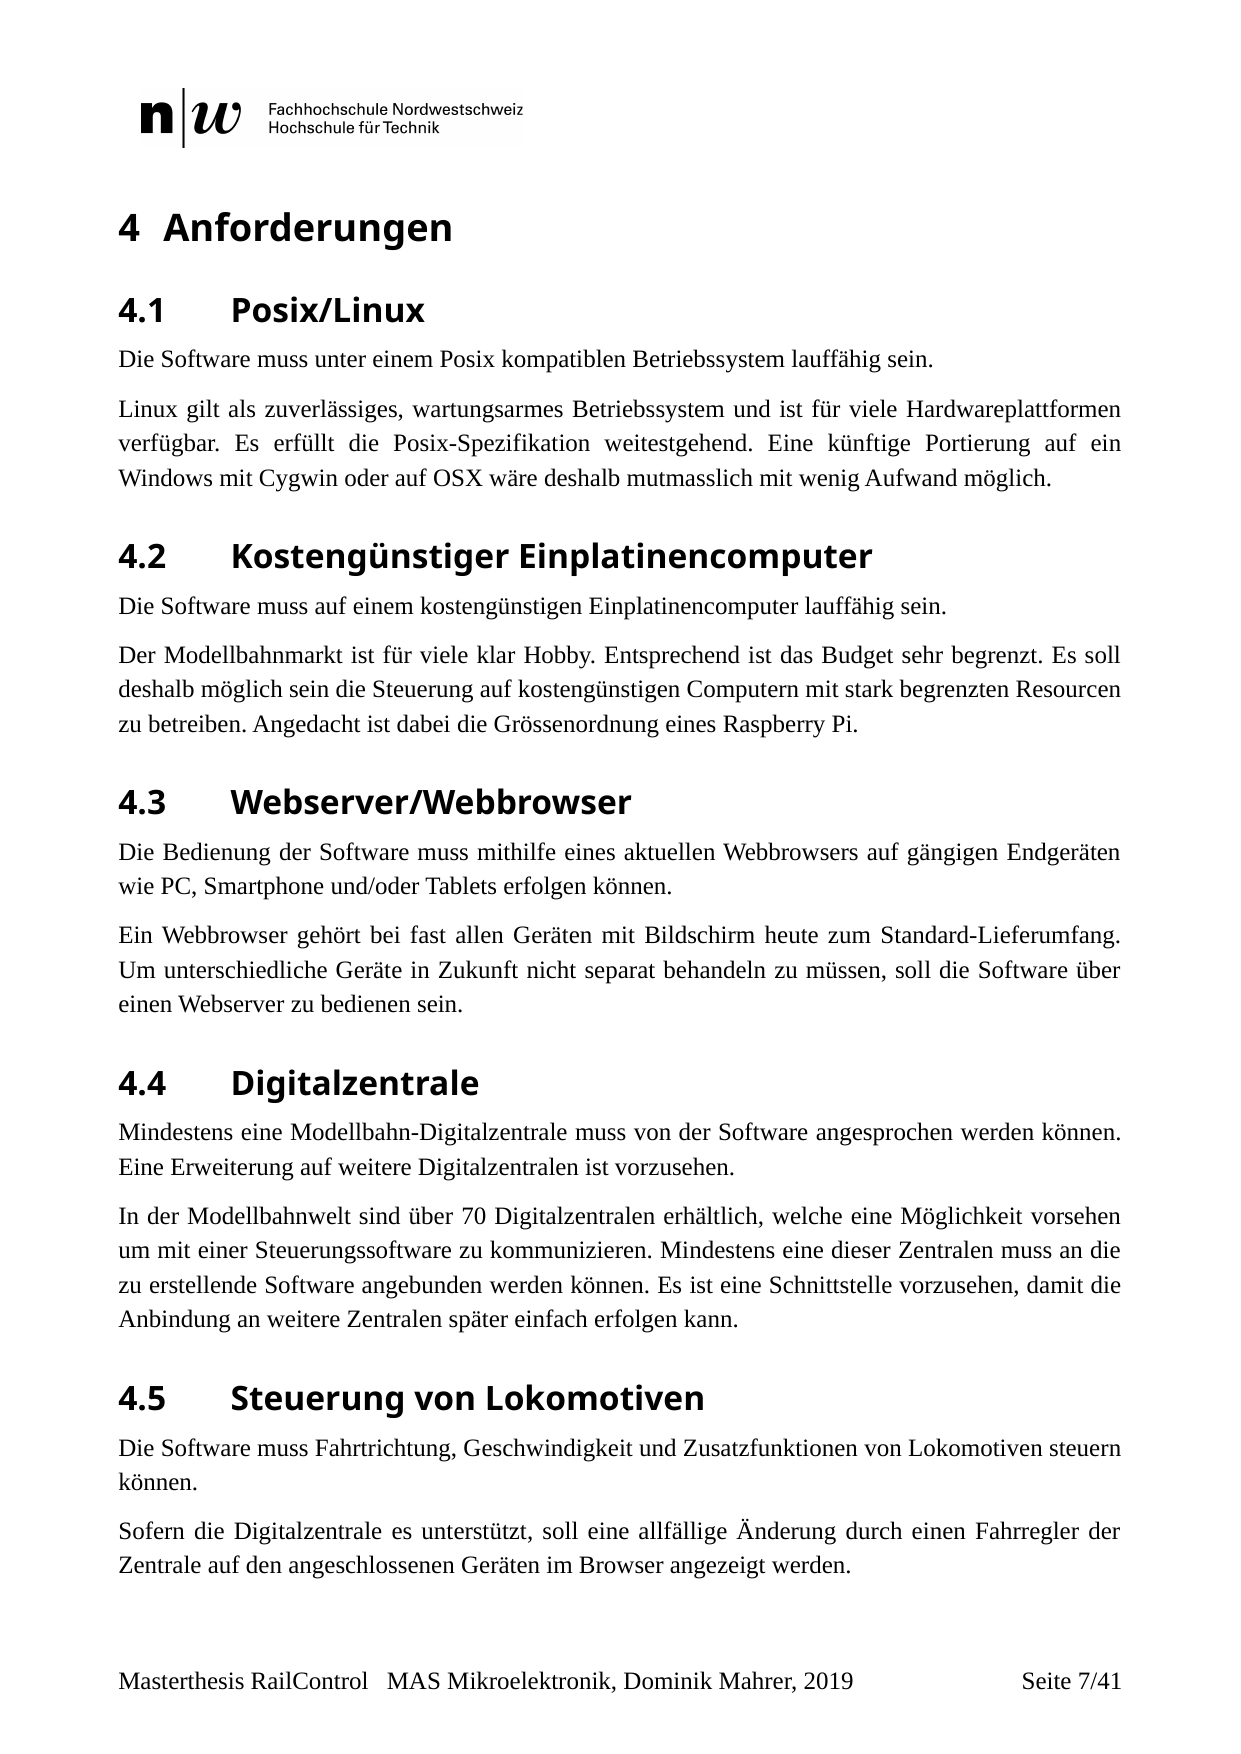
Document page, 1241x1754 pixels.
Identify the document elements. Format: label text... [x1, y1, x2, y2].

text Ein Webbrowser gehört bei fast allen Geräten mit Bildschirm heute zum Standard-Lieferumfang. Um unterschiedliche Geräte in Zukunft nicht separat behandeln zu müssen, soll die Software über einen Webserver zu bedienen sein. [118, 920, 1122, 1018]
text Mindestens eine Modellbahn-Digitalzentrale muss von der Software angesprochen werden können. Eine Erweiterung auf weitere Digitalzentralen ist vorzusehen. [118, 1117, 1122, 1181]
subtitle Posix/Linux [118, 286, 1122, 332]
subtitle Webserver/Webbrowser [118, 779, 1122, 824]
text Linux gilt als zuverlässiges, wartungsarmes Betriebssystem und ist für viele Hardwareplattformen verfügbar. Es erfüllt die Posix-Spezifikation weitestgehend. Eine künftige Portierung auf ein Windows mit Cygwin oder auf OSX wäre deshalb mutmasslich mit wenig Aufwand möglich. [118, 394, 1122, 491]
text In der Modellbahnwelt sind über 70 Digitalzentralen erhältlich, welche eine Möglichkeit vorsehen um mit einer Steuerungssoftware zu kommunizieren. Mindestens eine dieser Zentralen muss an die zu erstellende Software angebunden werden können. Es ist eine Schnittstelle vorzusehen, damit die Anbindung an weitere Zentralen später einfach erfolgen kann. [118, 1201, 1122, 1333]
text Die Software muss auf einem kostengünstigen Einplatinencomputer lauffähig sein. [118, 591, 1122, 619]
text Die Software muss Fahrtrichtung, Geschwindigkeit und Zusatzfunktionen von Lokomotiven steuern können. [118, 1433, 1122, 1496]
subtitle Anforderungen [118, 201, 1122, 253]
subtitle Digitalzentrale [118, 1059, 1122, 1105]
text Der Modellbahnmarkt ist für viele klar Hobby. Entsprechend ist das Budget sehr begrenzt. Es soll deshalb möglich sein die Steuerung auf kostengünstigen Computern mit stark begrenzten Resourcen zu betreiben. Angedacht ist dabei die Grössenordnung eines Raspberry Pi. [118, 640, 1122, 737]
subtitle Kostengünstiger Einplatinencomputer [118, 532, 1122, 578]
picture [141, 88, 523, 148]
subtitle Steuerung von Lokomotiven [118, 1374, 1122, 1420]
text Sofern die Digitalzentrale es unterstützt, soll eine allfällige Änderung durch einen Fahrregler der Zentrale auf den angeschlossenen Geräten im Browser angezeigt werden. [118, 1516, 1122, 1579]
text Die Software muss unter einem Posix kompatiblen Betriebssystem lauffähig sein. [118, 344, 1122, 373]
text Die Bedienung der Software muss mithilfe eines aktuellen Webbrowsers auf gängigen Endgeräten wie PC, Smartphone und/oder Tablets erfolgen können. [118, 837, 1122, 900]
